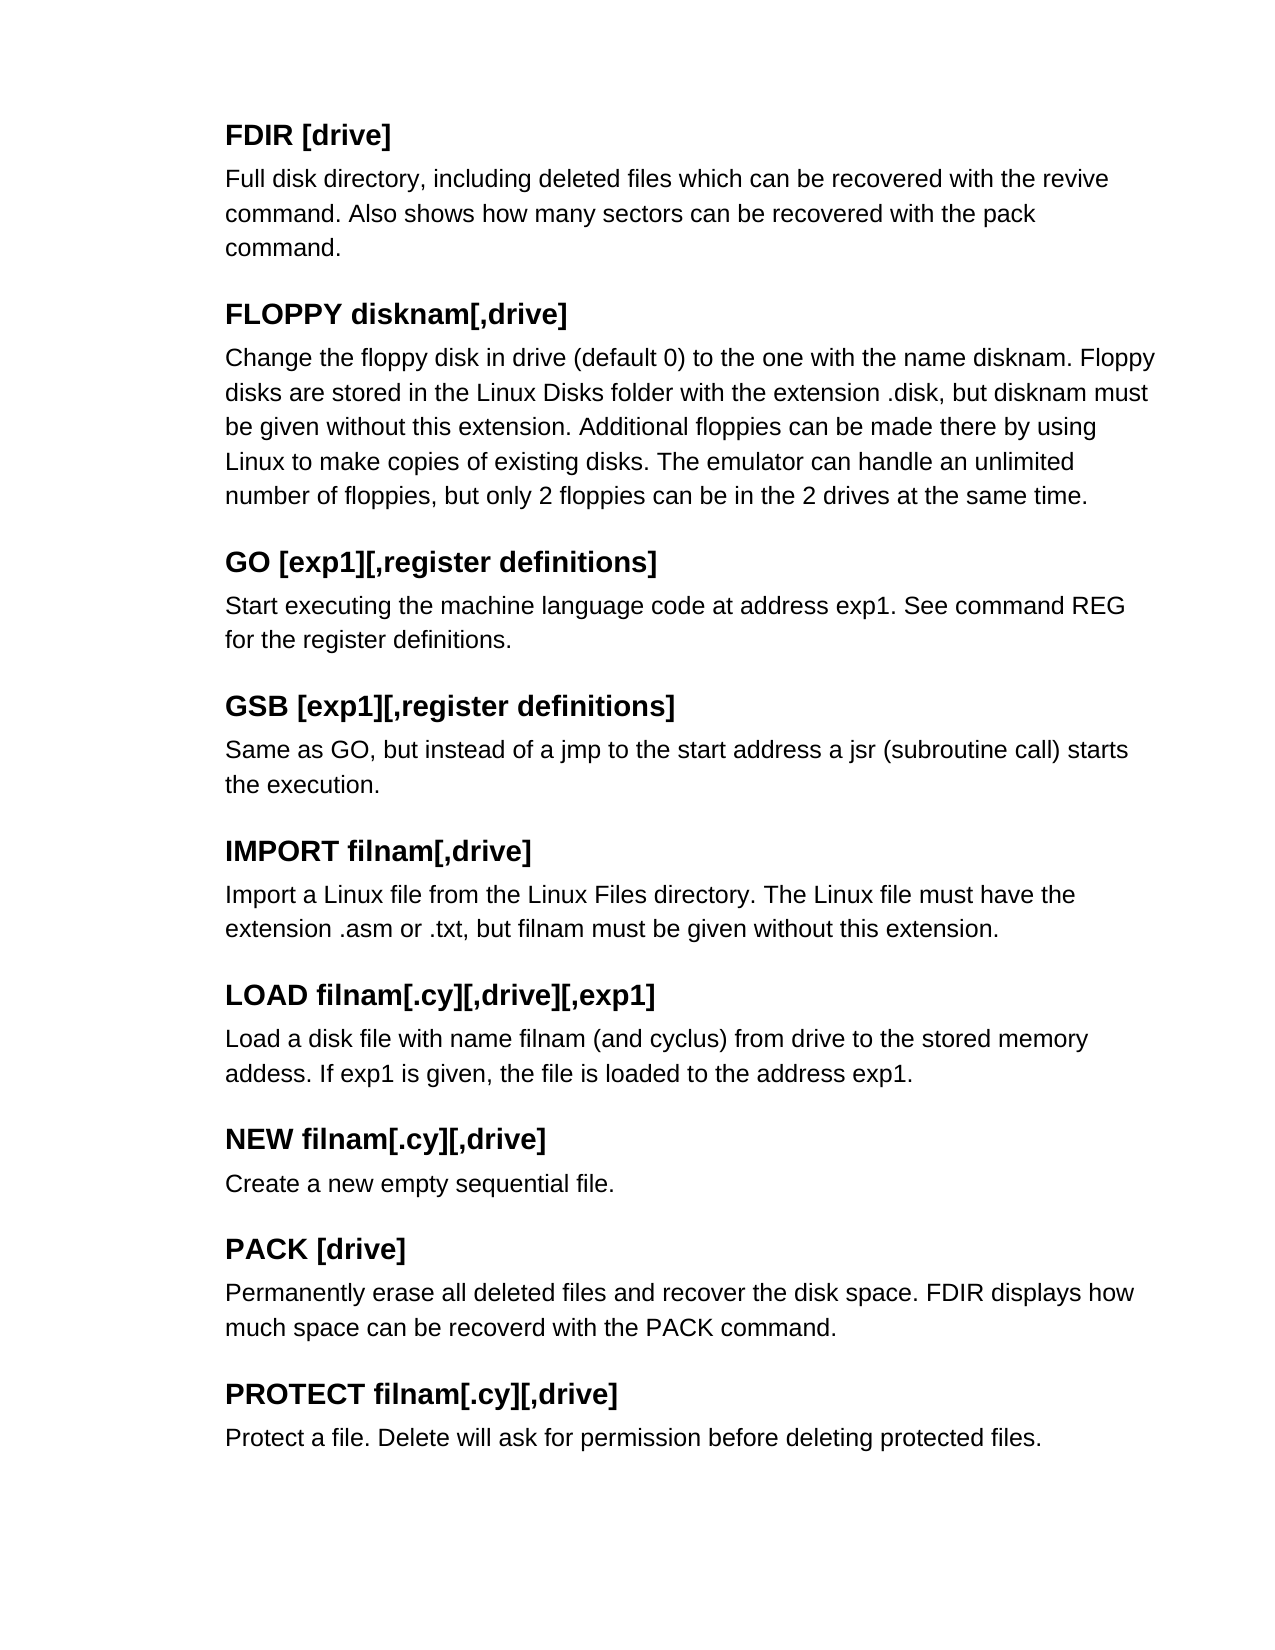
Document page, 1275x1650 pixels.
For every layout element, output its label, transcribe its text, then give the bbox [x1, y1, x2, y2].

subtitle PACK [drive] [225, 1232, 1157, 1266]
text Full disk directory, including deleted files which can be recovered with the revive command. Also shows how many sectors can be recovered with the pack command. [225, 164, 1157, 262]
text Change the floppy disk in drive (default 0) to the one with the name disknam. Floppy disks are stored in the Linux Disks folder with the extension .disk, but disknam must be given without this extension. Additional floppies can be made there by using Linux to make copies of existing disks. The emulator can handle an unlimited number of floppies, but only 2 floppies can be in the 2 drives at the same time. [225, 343, 1157, 510]
subtitle NEW filnam[.cy][,drive] [225, 1122, 1157, 1156]
subtitle GSB [exp1][,register definitions] [225, 689, 1157, 723]
text Protect a file. Delete will ask for permission before deleting protected files. [225, 1423, 1157, 1452]
subtitle GO [exp1][,register definitions] [225, 545, 1157, 578]
text Create a new empty sequential file. [225, 1168, 1157, 1197]
text Load a disk file with name filnam (and cyclus) from drive to the stored memory addess. If exp1 is given, the file is loaded to the address exp1. [225, 1024, 1157, 1087]
subtitle LOAD filnam[.cy][,drive][,exp1] [225, 978, 1157, 1012]
text Permanently erase all deleted files and recover the disk space. FDIR displays how much space can be recoverd with the PACK command. [225, 1278, 1157, 1342]
text Start executing the machine language code at address exp1. See command REG for the register definitions. [225, 591, 1157, 654]
subtitle PROTECT filnam[.cy][,drive] [225, 1377, 1157, 1410]
subtitle IMPORT filnam[,drive] [225, 833, 1157, 867]
subtitle FDIR [drive] [225, 118, 1157, 152]
text Same as GO, but instead of a jmp to the start address a jsr (subroutine call) starts the execution. [225, 735, 1157, 799]
text Import a Linux file from the Linux Files directory. The Linux file must have the extension .asm or .txt, but filnam must be given without this extension. [225, 880, 1157, 943]
subtitle FLOPPY disknam[,drive] [225, 297, 1157, 331]
